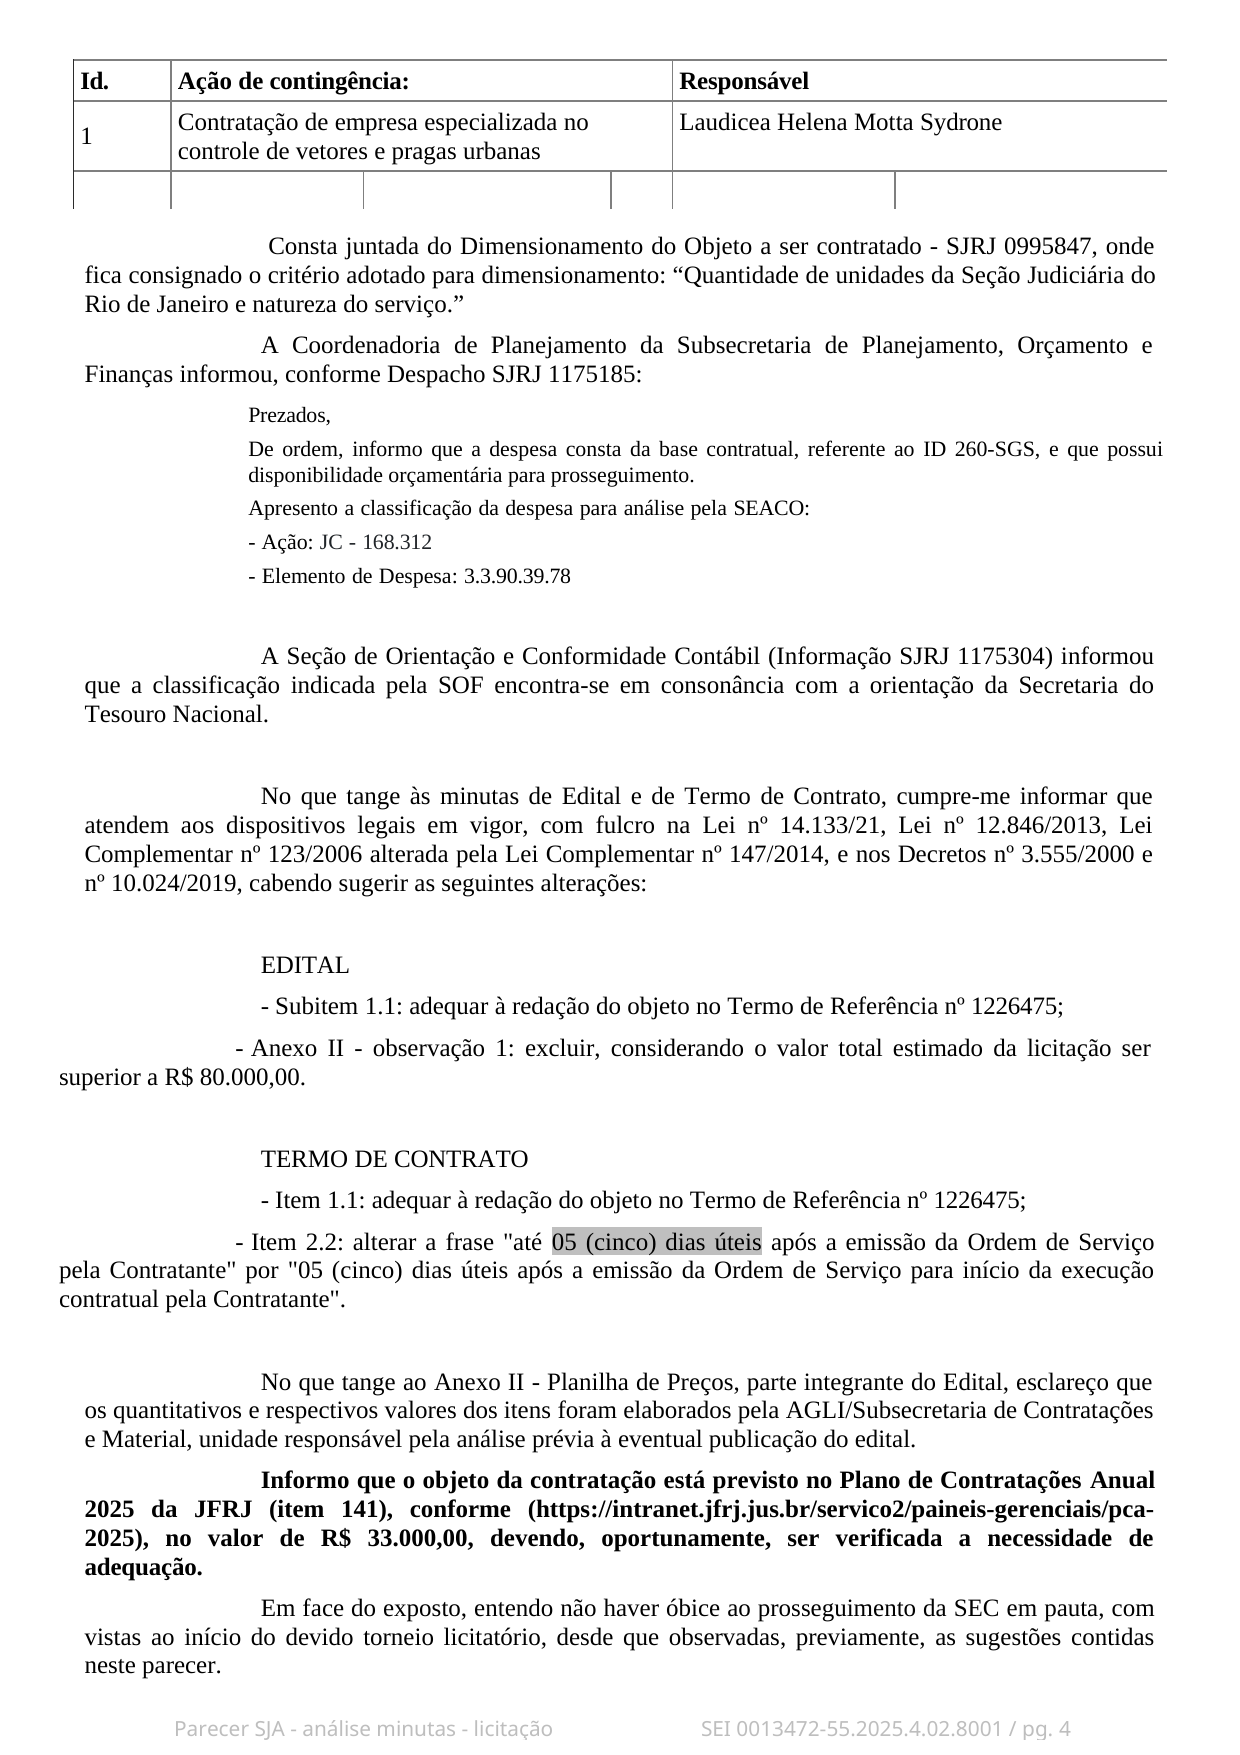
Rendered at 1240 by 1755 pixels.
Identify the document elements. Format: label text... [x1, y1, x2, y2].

text Consta juntada do Dimensionamento do Objeto a ser contratado - SJRJ 0995847, onde fica consignado o critério adotado para dimensionamento: “Quantidade de unidades da Seção Judiciária do Rio de Janeiro e natureza do serviço.” [84, 231, 1156, 318]
table_cell Laudicea Helena Motta Sydrone [673, 102, 1167, 170]
table_header Id. [74, 61, 170, 100]
list Subitem 1.1: adequar à redação do objeto no Termo de Referência nº 1226475; [261, 991, 1181, 1020]
text A Coordenadoria de Planejamento da Subsecretaria de Planejamento, Orçamento e Finanças informou, conforme Despacho SJRJ 1175185: [84, 330, 1153, 388]
text Em face do exposto, entendo não haver óbice ao prosseguimento da SEC em pauta, com vistas ao início do devido torneio licitatório, desde que observadas, previamente, as sugestões contidas neste parecer. [84, 1593, 1155, 1679]
list Anexo II - observação 1: excluir, considerando o valor total estimado da licitação ser superior a R$ 80.000,00. [59, 1033, 1153, 1090]
table_cell Contratação de empresa especializada no controle de vetores e pragas urbanas [172, 102, 672, 170]
table_cell [612, 172, 672, 208]
table_header Responsável [673, 61, 1167, 100]
text Prezados, [248, 402, 1181, 427]
text TERMO DE CONTRATO [261, 1144, 1181, 1173]
table_cell [364, 172, 610, 208]
table_cell 1 [74, 102, 170, 170]
text De ordem, informo que a despesa consta da base contratual, referente ao ID 260-SGS, e que possui disponibilidade orçamentária para prosseguimento. [248, 436, 1181, 487]
text - Ação: JC - 168.312 [248, 529, 1181, 554]
table_cell [172, 172, 363, 208]
table_cell [673, 172, 894, 208]
subtitle Informo que o objeto da contratação está previsto no Plano de Contratações Anual 2025 da JFRJ (item 141), conforme (https://intranet.jfrj.jus.br/servico2/paineis-gerenciais/pca- 2025), no valor de R$ 33.000,00, devendo, oportunamente, ser verificada a necessidade de adequação. [84, 1465, 1155, 1580]
text EDITAL [261, 950, 1181, 979]
list Item 1.1: adequar à redação do objeto no Termo de Referência nº 1226475; [261, 1185, 1181, 1214]
table_cell [74, 172, 170, 208]
text No que tange ao Anexo II - Planilha de Preços, parte integrante do Edital, esclareço que os quantitativos e respectivos valores dos itens foram elaborados pela AGLI/Subsecretaria de Contratações e Material, unidade responsável pela análise prévia à eventual publicação do edital. [84, 1367, 1154, 1453]
text No que tange às minutas de Edital e de Termo de Contrato, cumpre-me informar que atendem aos dispositivos legais em vigor, com fulcro na Lei nº 14.133/21, Lei nº 12.846/2013, Lei Complementar nº 123/2006 alterada pela Lei Complementar nº 147/2014, e nos Decretos nº 3.555/2000 e nº 10.024/2019, cabendo sugerir as seguintes alterações: [84, 781, 1154, 896]
table_cell [896, 172, 1167, 208]
text A Seção de Orientação e Conformidade Contábil (Informação SJRJ 1175304) informou que a classificação indicada pela SOF encontra-se em consonância com a orientação da Secretaria do Tesouro Nacional. [84, 641, 1155, 728]
text Apresento a classificação da despesa para análise pela SEACO: [248, 495, 1181, 520]
list Item 2.2: alterar a frase "até 05 (cinco) dias úteis após a emissão da Ordem de Serviço pela Contratante" por "05 (cinco) dias úteis após a emissão da Ordem de Serviço para início da execução contratual pela Contratante". [59, 1227, 1155, 1313]
table_header Ação de contingência: [172, 61, 672, 100]
text - Elemento de Despesa: 3.3.90.39.78 [248, 563, 1181, 588]
